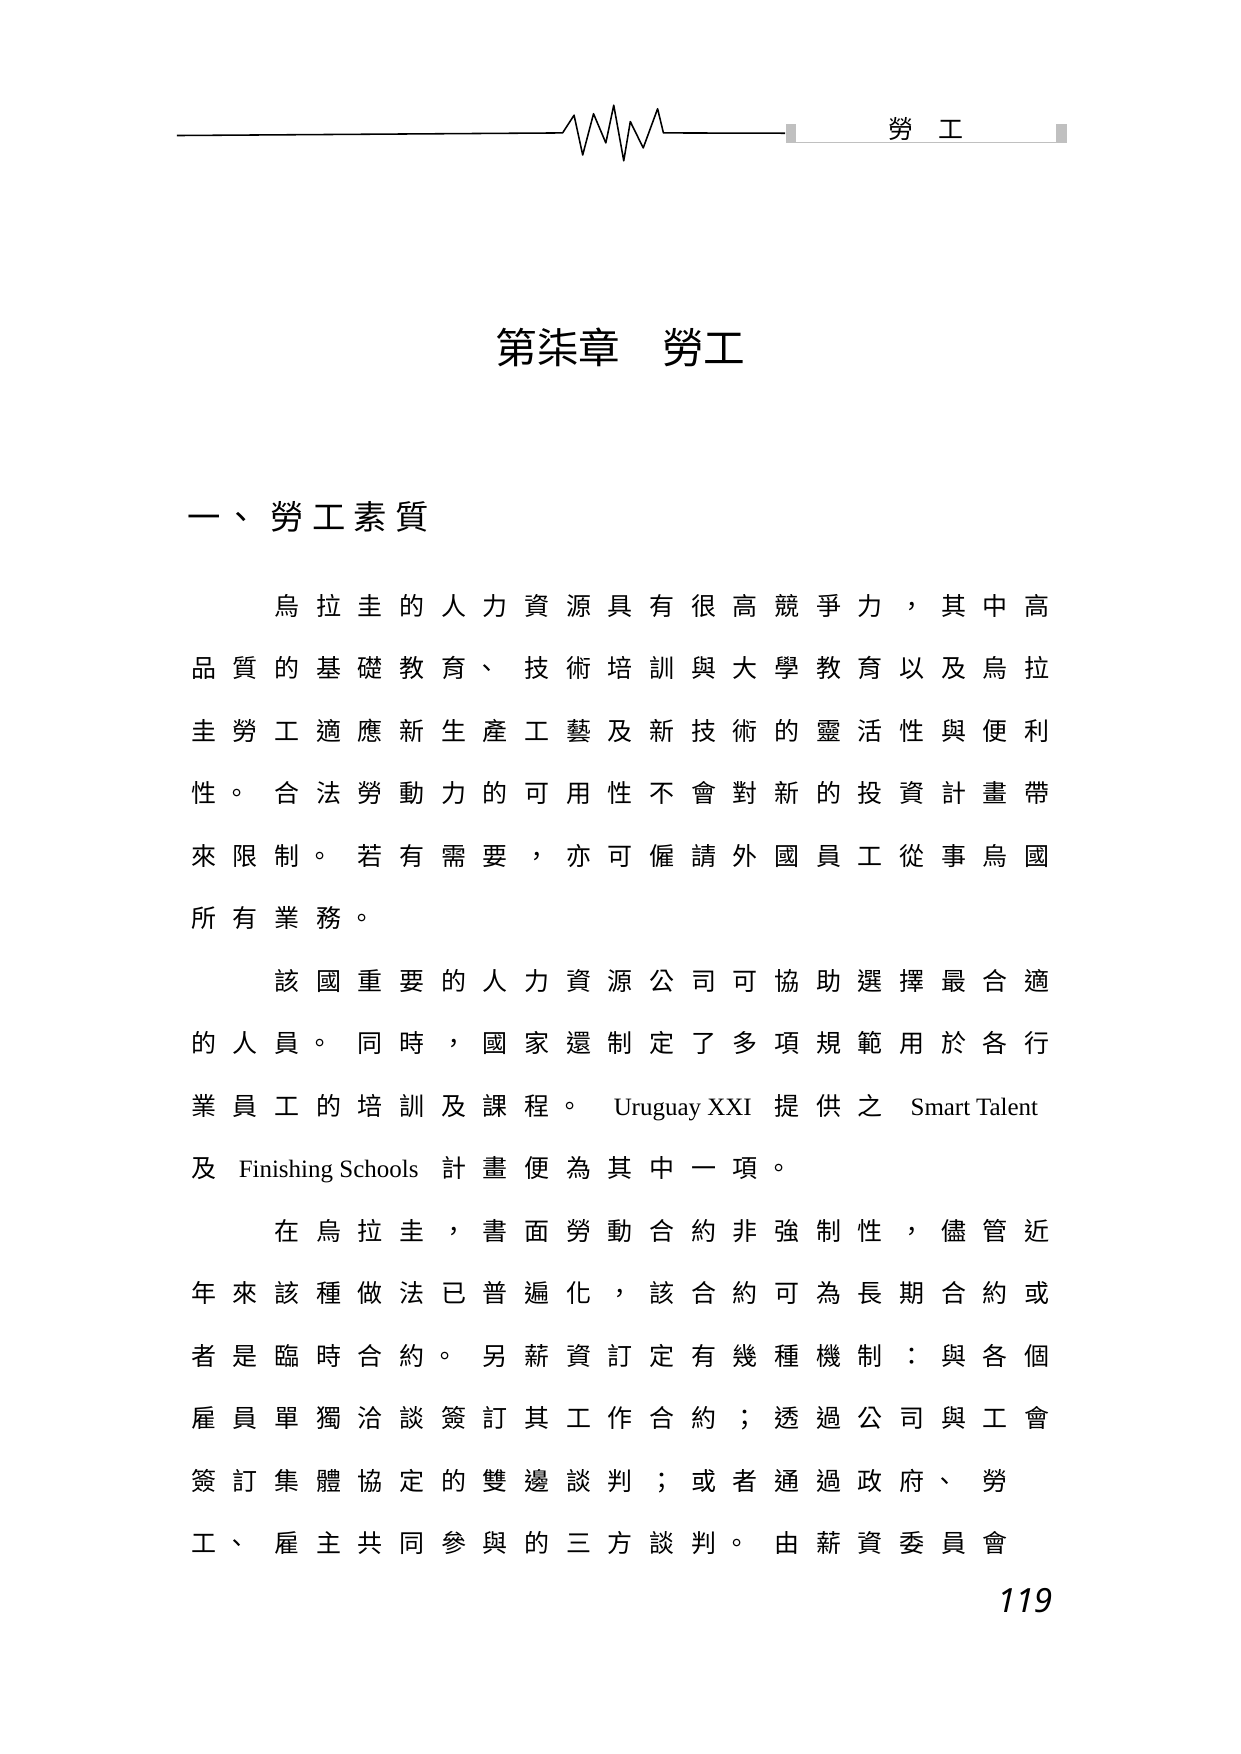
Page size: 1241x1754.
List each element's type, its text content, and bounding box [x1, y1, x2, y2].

text 在烏拉圭，書面勞動合約非強制性，儘管近年來該種做法已普遍化，該合約可為長期合約或者是臨時合約。另薪資訂定有幾種機制：與各個雇員單獨洽談簽訂其工作合約；透過公司與工會簽訂集體協定的雙邊談判；或者通過政府、勞工、雇主共同參與的三方談判。由薪資委員會 [183, 1188, 1058, 1563]
text 烏拉圭的人力資源具有很高競爭力，其中高品質的基礎教育、技術培訓與大學教育以及烏拉圭勞工適應新生產工藝及新技術的靈活性與便利性。合法勞動力的可用性不會對新的投資計畫帶來限制。若有需要，亦可僱請外國員工從事烏國所有業務。 [183, 563, 1058, 938]
subtitle 第柒章 勞工 [183, 304, 1058, 366]
text 該國重要的人力資源公司可協助選擇最合適的人員。同時，國家還制定了多項規範用於各行業員工的培訓及課程。Uruguay XXI提供之Smart Talent及Finishing Schools計畫便為其中一項。 [183, 938, 1058, 1188]
text 一、勞工素質 [183, 473, 1058, 536]
